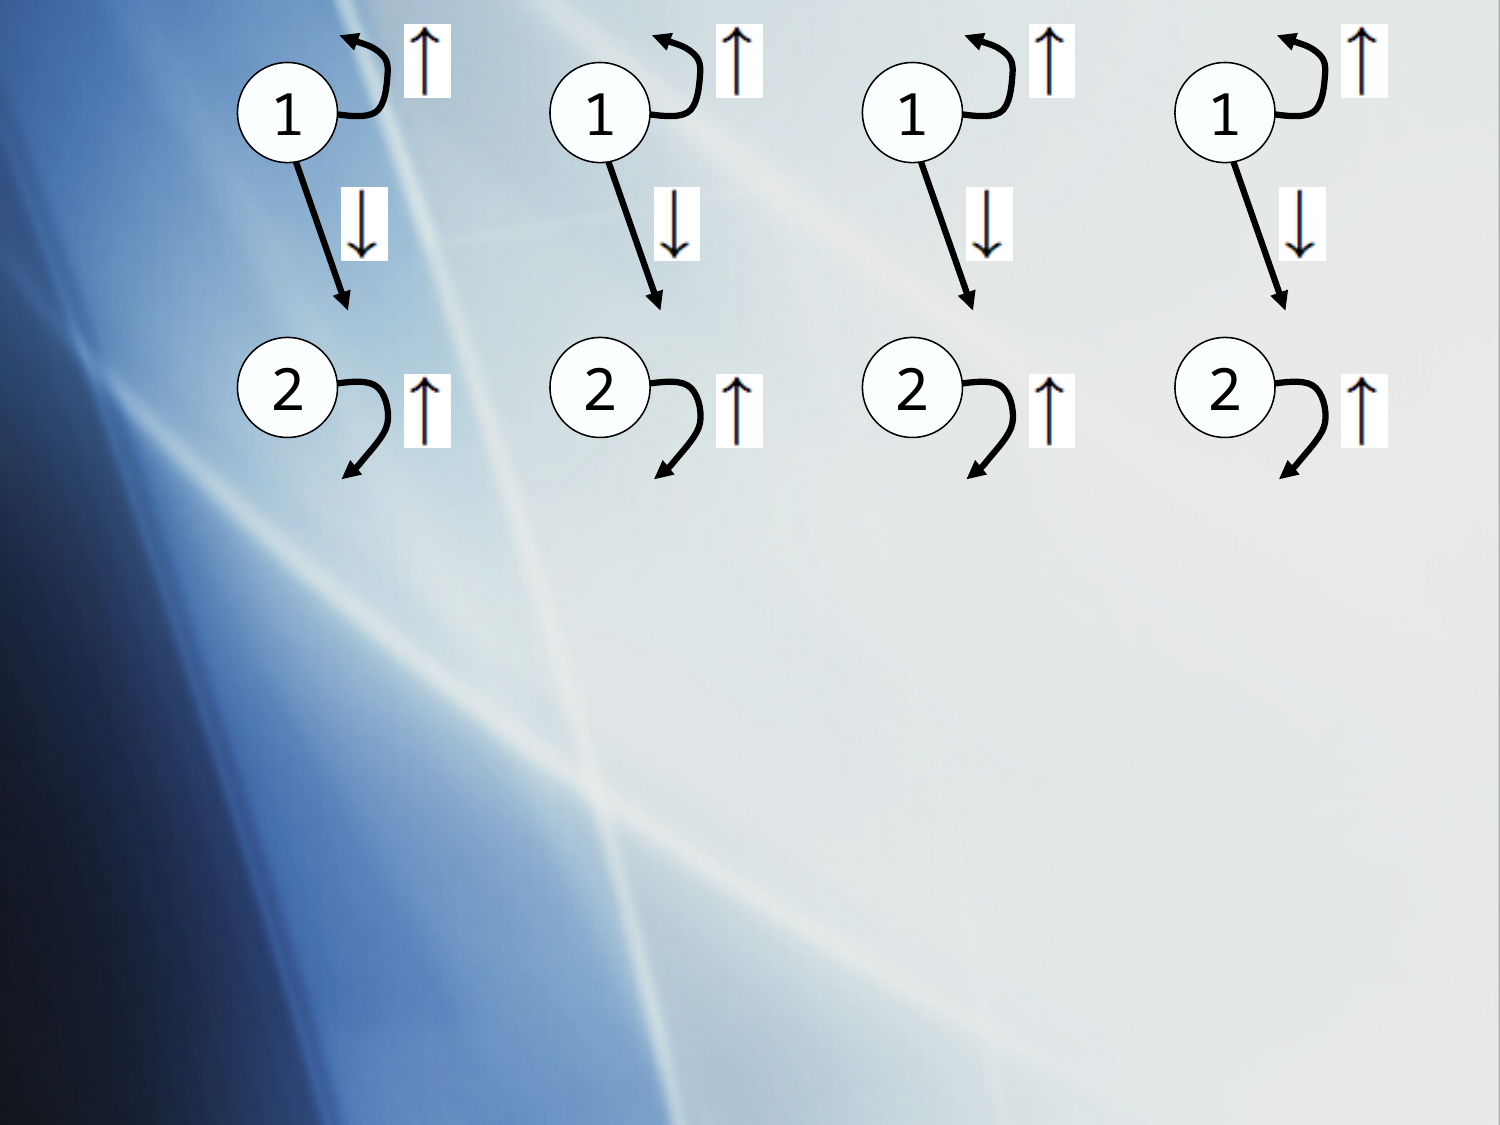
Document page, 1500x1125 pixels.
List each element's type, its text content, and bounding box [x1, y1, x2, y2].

text_box 1 [862, 62, 963, 163]
text_box 1 [549, 62, 651, 163]
text_box 2 [549, 337, 651, 438]
picture [0, 0, 1500, 1125]
text_box 1 [237, 62, 338, 163]
text_box 1 [1174, 62, 1276, 163]
text_box 2 [237, 337, 338, 438]
text_box 2 [862, 337, 963, 438]
text_box 2 [1174, 337, 1276, 438]
